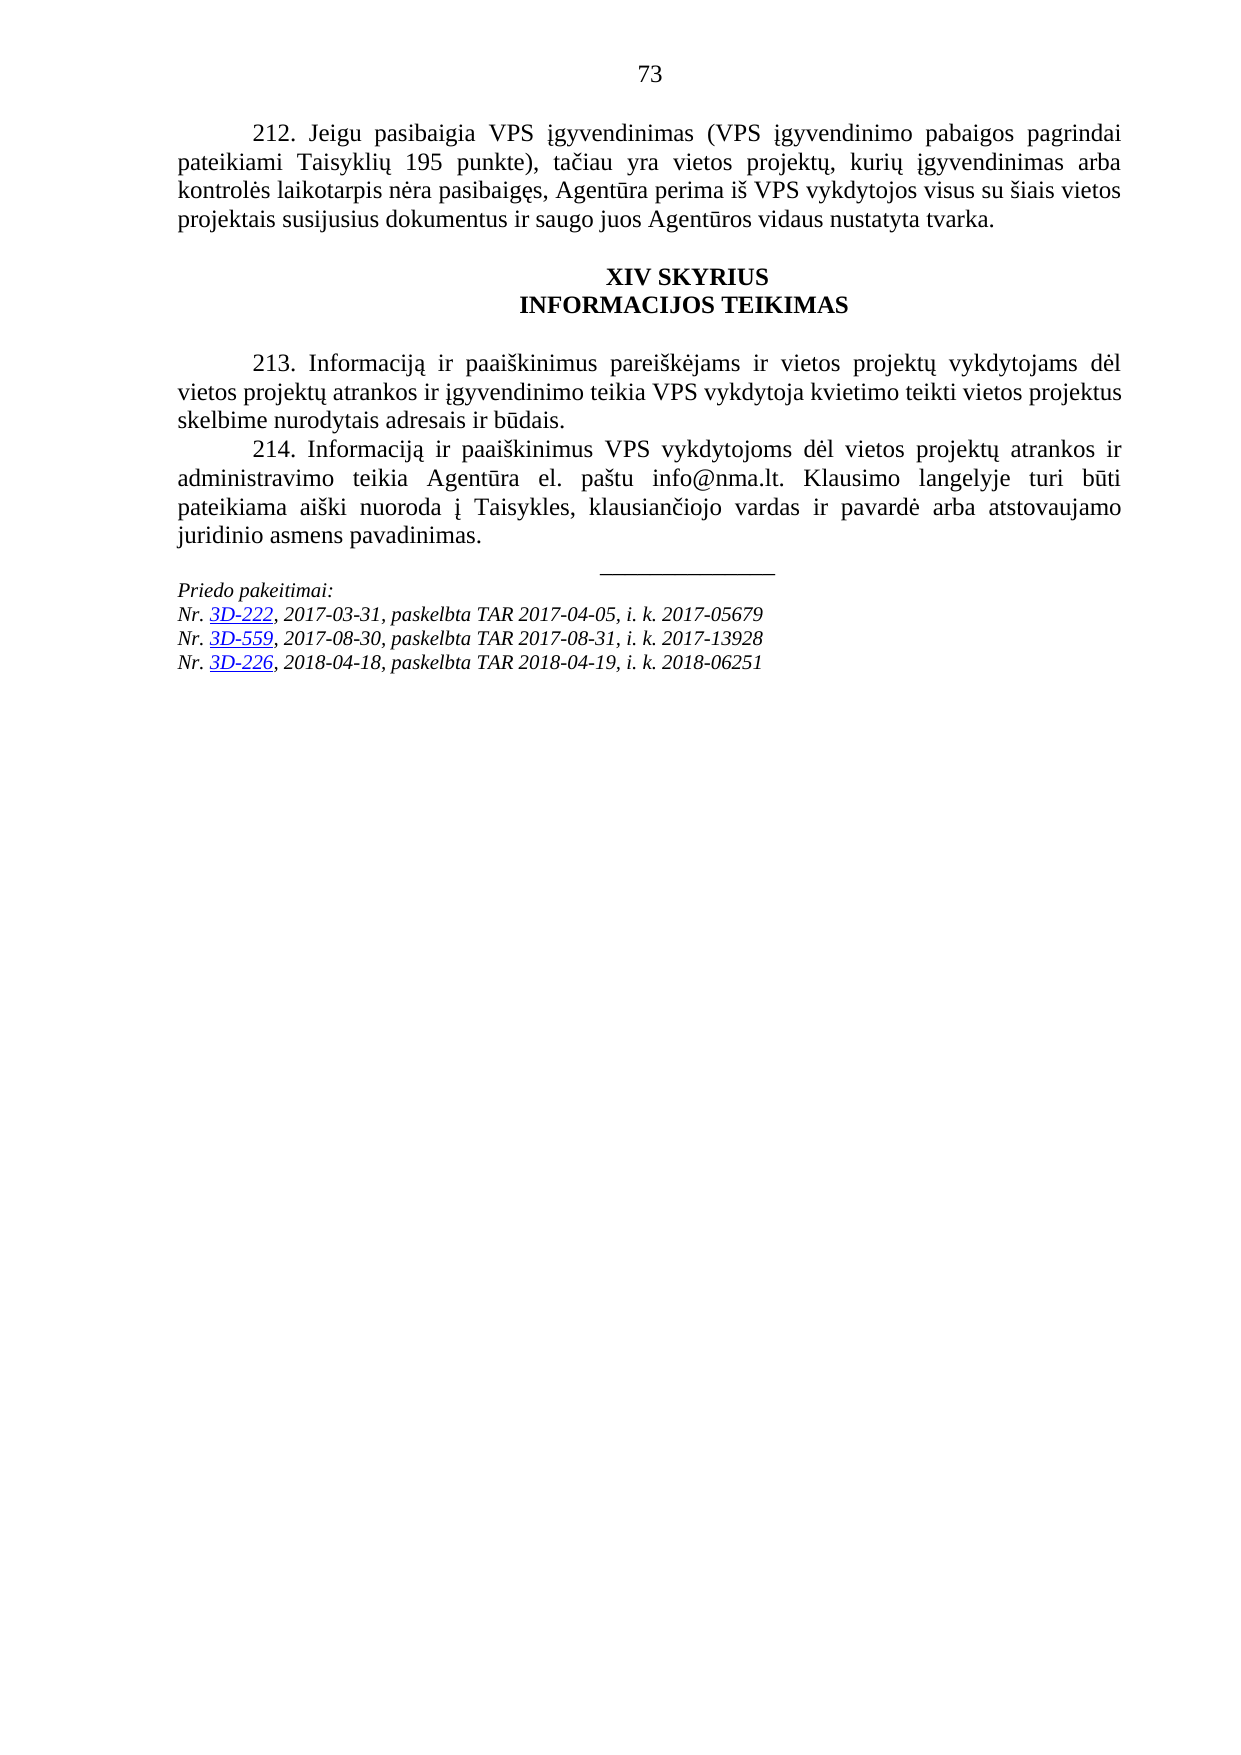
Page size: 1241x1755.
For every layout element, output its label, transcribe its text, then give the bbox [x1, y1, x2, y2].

text Nr. 3D-559, 2017-08-30, paskelbta TAR 2017-08-31, i. k. 2017-13928 [177, 626, 1122, 650]
text Nr. 3D-226, 2018-04-18, paskelbta TAR 2018-04-19, i. k. 2018-06251 [177, 650, 1122, 674]
text 213. Informaciją ir paaiškinimus pareiškėjams ir vietos projektų vykdytojams dėl vietos projektų atrankos ir įgyvendinimo teikia VPS vykdytoja kvietimo teikti vietos projektus skelbime nurodytais adresais ir būdais. [177, 348, 1122, 434]
text Nr. 3D-222, 2017-03-31, paskelbta TAR 2017-04-05, i. k. 2017-05679 [177, 602, 1122, 626]
text ______________ [177, 549, 1122, 578]
text Priedo pakeitimai: [177, 578, 1122, 602]
text 212. Jeigu pasibaigia VPS įgyvendinimas (VPS įgyvendinimo pabaigos pagrindai pateikiami Taisyklių 195 punkte), tačiau yra vietos projektų, kurių įgyvendinimas arba kontrolės laikotarpis nėra pasibaigęs, Agentūra perima iš VPS vykdytojos visus su šiais vietos projektais susijusius dokumentus ir saugo juos Agentūros vidaus nustatyta tvarka. [177, 118, 1122, 233]
text INFORMACIJOS TEIKIMAS [177, 291, 1122, 319]
text XIV SKYRIUS [177, 262, 1122, 291]
text 214. Informaciją ir paaiškinimus VPS vykdytojoms dėl vietos projektų atrankos ir administravimo teikia Agentūra el. paštu info@nma.lt. Klausimo langelyje turi būti pateikiama aiški nuoroda į Taisykles, klausiančiojo vardas ir pavardė arba atstovaujamo juridinio asmens pavadinimas. [177, 434, 1122, 549]
